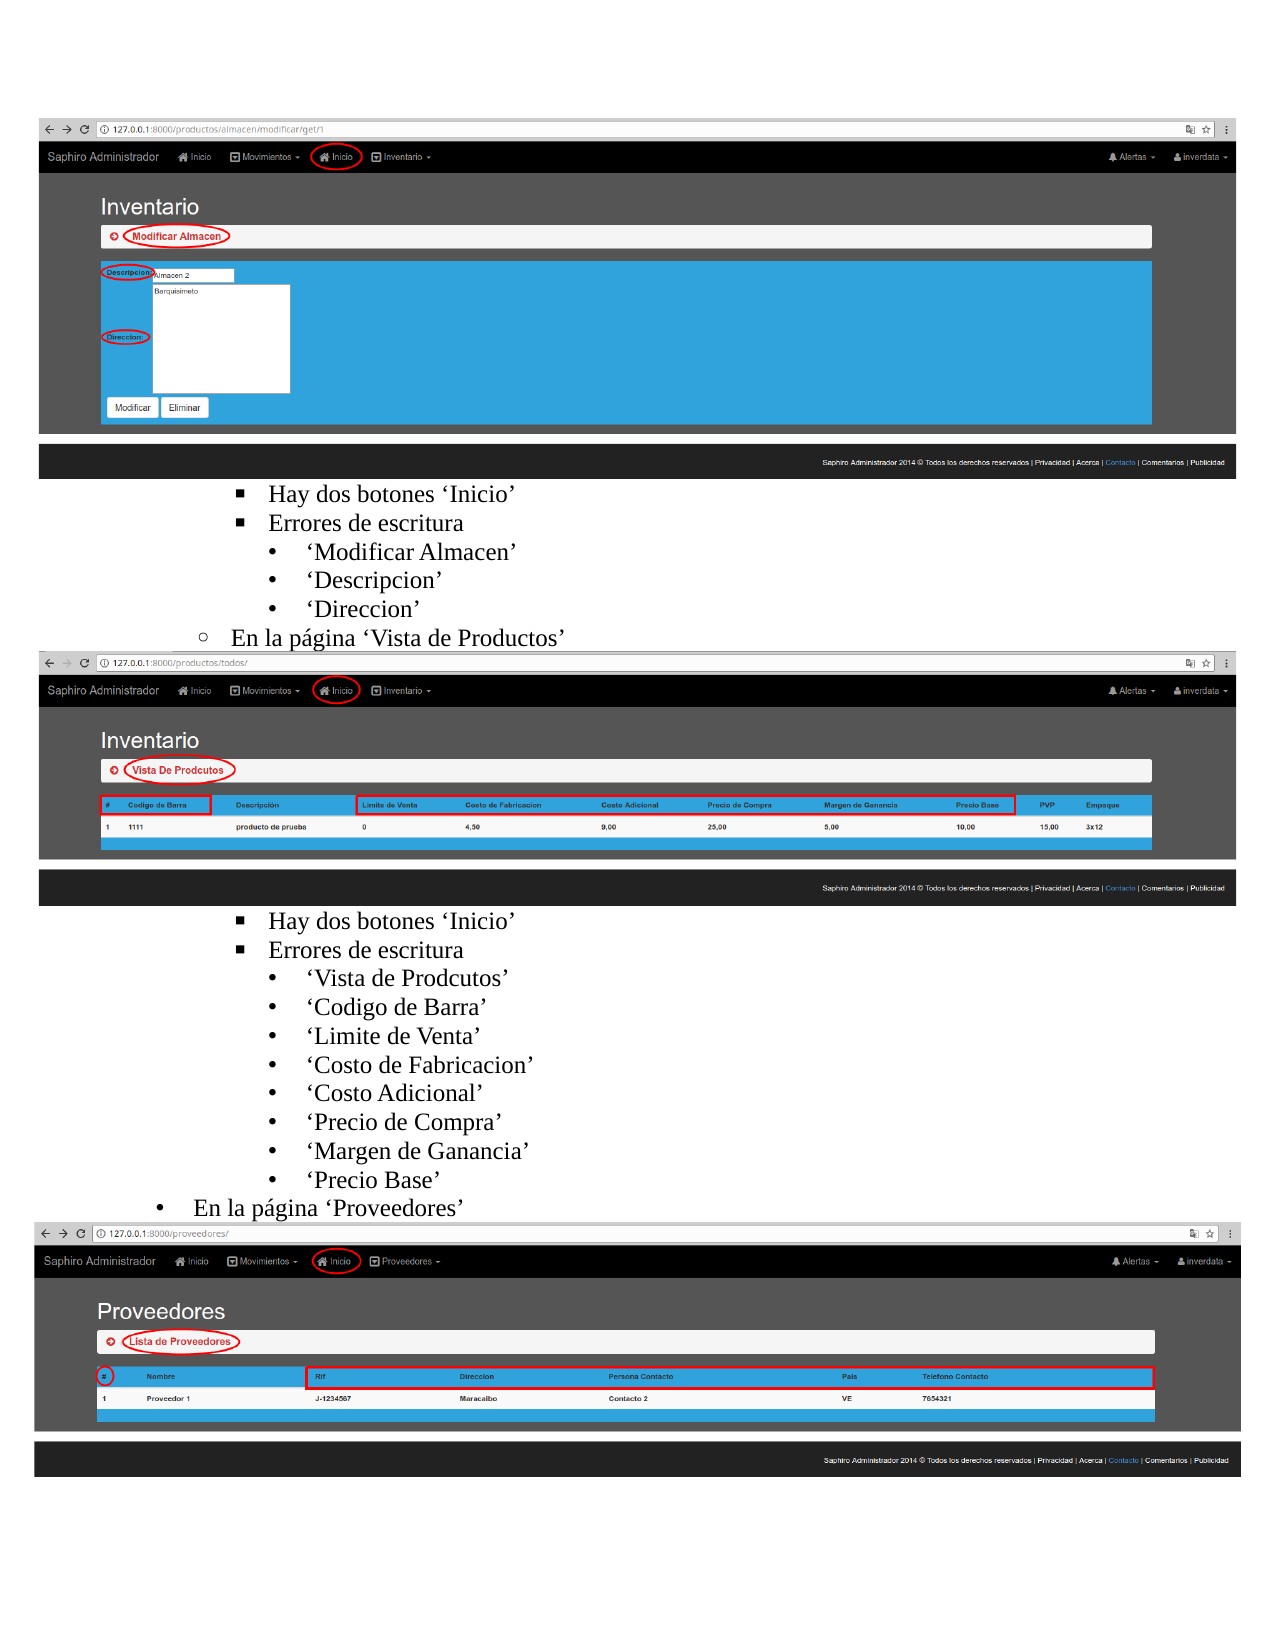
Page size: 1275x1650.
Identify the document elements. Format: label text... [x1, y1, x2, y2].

list ‘Modificar Almacen’ [268, 537, 1157, 565]
list ‘Descripcion’ [268, 565, 1157, 594]
list ‘Precio de Compra’ [268, 1107, 1157, 1136]
list ‘Vista de Prodcutos’ [268, 963, 1157, 992]
list ‘Margen de Ganancia’ [268, 1136, 1157, 1165]
picture [38, 651, 1237, 906]
list ‘Costo Adicional’ [268, 1078, 1157, 1107]
list En la página ‘Vista de Productos’ [193, 623, 1157, 651]
list Errores de escritura [231, 508, 1157, 537]
list ‘Codigo de Barra’ [268, 992, 1157, 1021]
list Hay dos botones ‘Inicio’ [231, 479, 1157, 508]
list ‘Limite de Venta’ [268, 1021, 1157, 1050]
list ‘Direccion’ [268, 594, 1157, 623]
picture [38, 118, 1237, 479]
list Hay dos botones ‘Inicio’ [231, 906, 1157, 935]
picture [34, 1222, 1241, 1477]
list ‘Costo de Fabricacion’ [268, 1050, 1157, 1078]
list ‘Precio Base’ [268, 1165, 1157, 1193]
list En la página ‘Proveedores’ [156, 1193, 1157, 1222]
list Errores de escritura [231, 935, 1157, 963]
